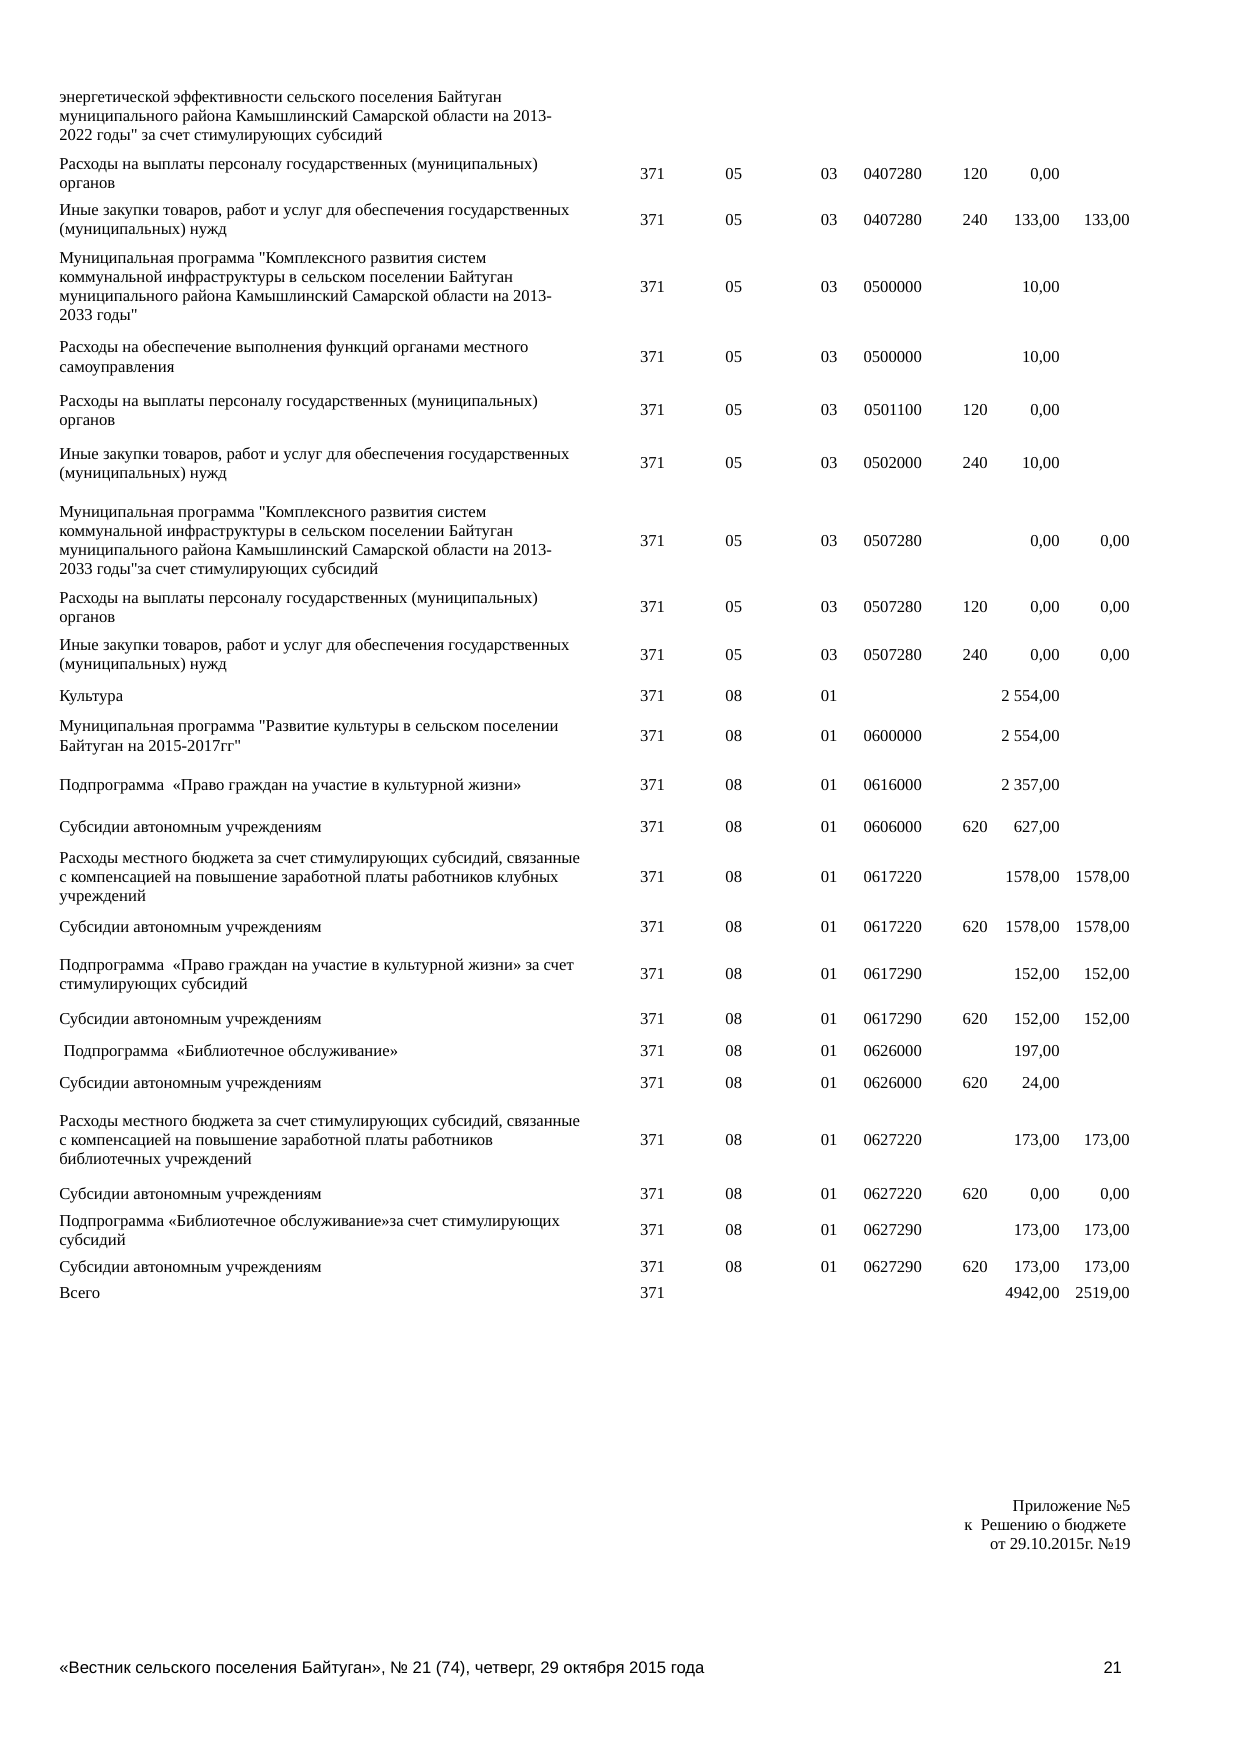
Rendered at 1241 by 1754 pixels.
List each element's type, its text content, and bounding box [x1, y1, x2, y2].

table_cell [1059, 762, 1129, 807]
table_cell Расходы на выплаты персоналу государственных (муниципальных) органов [59, 386, 585, 433]
table_cell [922, 845, 987, 909]
table_cell 0507280 [837, 492, 922, 588]
table_cell 08 [665, 1099, 742, 1179]
table_cell 03 [742, 327, 837, 386]
table_cell 0617220 [837, 845, 922, 909]
table_cell 1578,00 [987, 909, 1059, 945]
table_cell 0,00 [1059, 588, 1129, 626]
table_header Приложение №5 к Решению о бюджете от 29.10.2015г. №19 [789, 1486, 1130, 1562]
table_cell 0627290 [837, 1207, 922, 1252]
table_cell 120 [922, 386, 987, 433]
table_cell 01 [742, 1099, 837, 1179]
table_cell энергетической эффективности сельского поселения Байтуган муниципального района Камышлинский Самарской области на 2013-2022 годы" за счет стимулирующих субсидий [59, 77, 585, 154]
table_cell 08 [665, 1003, 742, 1034]
table_cell 173,00 [987, 1253, 1059, 1281]
table_cell 03 [742, 154, 837, 192]
table_cell Субсидии автономным учреждениям [59, 1253, 585, 1281]
table_cell 371 [585, 626, 664, 682]
table_cell 01 [742, 1003, 837, 1034]
table_cell 620 [922, 909, 987, 945]
table_cell [922, 1207, 987, 1252]
table_cell 173,00 [1059, 1207, 1129, 1252]
table_cell 371 [585, 386, 664, 433]
table_cell Всего [59, 1281, 585, 1304]
table_cell 4942,00 [987, 1281, 1059, 1304]
table_cell 627,00 [987, 807, 1059, 845]
table_cell 173,00 [987, 1207, 1059, 1252]
table_cell 08 [665, 1179, 742, 1207]
table_header [134, 1486, 142, 1562]
table_cell 173,00 [987, 1099, 1059, 1179]
table_cell 01 [742, 1179, 837, 1207]
table_cell 01 [742, 807, 837, 845]
table_cell 371 [585, 1281, 664, 1304]
table_cell Субсидии автономным учреждениям [59, 807, 585, 845]
table_cell 10,00 [987, 433, 1059, 492]
table_cell Иные закупки товаров, работ и услуг для обеспечения государственных (муниципальных) нужд [59, 433, 585, 492]
table_cell 371 [585, 845, 664, 909]
table_cell 371 [585, 1179, 664, 1207]
table_cell 08 [665, 945, 742, 1002]
table_cell Субсидии автономным учреждениям [59, 909, 585, 945]
table_cell 0,00 [987, 492, 1059, 588]
table_cell 01 [742, 762, 837, 807]
table_cell [837, 77, 922, 154]
table_cell 371 [585, 1253, 664, 1281]
table_cell 152,00 [987, 945, 1059, 1002]
table_cell 08 [665, 807, 742, 845]
table_cell 371 [585, 709, 664, 762]
table_cell 0,00 [1059, 492, 1129, 588]
table_cell 0407280 [837, 154, 922, 192]
table_cell 120 [922, 154, 987, 192]
table_cell 371 [585, 807, 664, 845]
table_cell [1059, 327, 1129, 386]
table_cell [665, 77, 742, 154]
table_cell 01 [742, 945, 837, 1002]
table_cell 371 [585, 682, 664, 709]
table_cell 0500000 [837, 245, 922, 327]
table_cell [665, 1281, 742, 1304]
table_cell 371 [585, 762, 664, 807]
table_cell 133,00 [987, 192, 1059, 245]
table_cell 05 [665, 386, 742, 433]
table_cell [922, 77, 987, 154]
table_cell [922, 1099, 987, 1179]
table_cell 08 [665, 1067, 742, 1099]
table_cell Муниципальная программа "Комплексного развития систем коммунальной инфраструктуры в сельском поселении Байтуган муниципального района Камышлинский Самарской области на 2013-2033 годы"за счет стимулирующих субсидий [59, 492, 585, 588]
table_cell 197,00 [987, 1034, 1059, 1067]
table_cell 620 [922, 1067, 987, 1099]
table_cell 10,00 [987, 327, 1059, 386]
table_header [150, 1486, 156, 1562]
table_cell 01 [742, 845, 837, 909]
table_cell 152,00 [1059, 1003, 1129, 1034]
table_cell 2 554,00 [987, 709, 1059, 762]
table_cell 08 [665, 1034, 742, 1067]
table_cell 0502000 [837, 433, 922, 492]
table_cell 371 [585, 945, 664, 1002]
table_cell 371 [585, 192, 664, 245]
table_cell 0,00 [987, 1179, 1059, 1207]
table_cell 03 [742, 245, 837, 327]
table_cell 03 [742, 386, 837, 433]
table_cell 620 [922, 1003, 987, 1034]
table_cell Субсидии автономным учреждениям [59, 1067, 585, 1099]
table_cell 08 [665, 709, 742, 762]
table_cell Расходы местного бюджета за счет стимулирующих субсидий, связанные с компенсацией на повышение заработной платы работников клубных учреждений [59, 845, 585, 909]
table_cell 0626000 [837, 1067, 922, 1099]
table_cell [922, 945, 987, 1002]
table_header [711, 1486, 789, 1562]
table_cell 03 [742, 626, 837, 682]
table_header [128, 1486, 134, 1562]
table_cell [1059, 1034, 1129, 1067]
table_header [89, 1486, 111, 1562]
table_cell Культура [59, 682, 585, 709]
table_header [111, 1486, 120, 1562]
table_cell [1059, 433, 1129, 492]
table_cell [1059, 386, 1129, 433]
table_cell 01 [742, 1253, 837, 1281]
table_cell 371 [585, 1034, 664, 1067]
table_cell Иные закупки товаров, работ и услуг для обеспечения государственных (муниципальных) нужд [59, 626, 585, 682]
table_cell 0626000 [837, 1034, 922, 1067]
table_cell [1059, 154, 1129, 192]
table_cell 0617220 [837, 909, 922, 945]
table_cell 120 [922, 588, 987, 626]
table_cell 2 357,00 [987, 762, 1059, 807]
table_cell 0,00 [1059, 1179, 1129, 1207]
table_cell 03 [742, 492, 837, 588]
table_cell 08 [665, 682, 742, 709]
table_cell Иные закупки товаров, работ и услуг для обеспечения государственных (муниципальных) нужд [59, 192, 585, 245]
table_cell 05 [665, 626, 742, 682]
table_cell Подпрограмма «Библиотечное обслуживание» [59, 1034, 585, 1067]
table_cell 08 [665, 762, 742, 807]
table_cell [987, 77, 1059, 154]
table_header [156, 1486, 711, 1562]
table_cell 0,00 [987, 588, 1059, 626]
table_cell Расходы на обеспечение выполнения функций органами местного самоуправления [59, 327, 585, 386]
table_cell 240 [922, 433, 987, 492]
table_cell Расходы на выплаты персоналу государственных (муниципальных) органов [59, 154, 585, 192]
table_cell [742, 77, 837, 154]
table_header [59, 1486, 89, 1562]
table_cell 152,00 [987, 1003, 1059, 1034]
table_cell Подпрограмма «Право граждан на участие в культурной жизни» за счет стимулирующих субсидий [59, 945, 585, 1002]
table_cell 01 [742, 709, 837, 762]
table_cell 01 [742, 682, 837, 709]
table_cell 2 554,00 [987, 682, 1059, 709]
table_cell 371 [585, 492, 664, 588]
table_cell Субсидии автономным учреждениям [59, 1179, 585, 1207]
table_cell 0627290 [837, 1253, 922, 1281]
table_cell 08 [665, 909, 742, 945]
table_cell 0617290 [837, 945, 922, 1002]
table_cell 03 [742, 192, 837, 245]
table_cell 08 [665, 845, 742, 909]
table_cell [1059, 77, 1129, 154]
table_cell 05 [665, 433, 742, 492]
table_cell 0,00 [987, 386, 1059, 433]
table_cell 0407280 [837, 192, 922, 245]
table_cell [837, 1281, 922, 1304]
table_header [142, 1486, 150, 1562]
table_cell 01 [742, 1207, 837, 1252]
table_cell 0500000 [837, 327, 922, 386]
table_cell 05 [665, 245, 742, 327]
table_cell 371 [585, 154, 664, 192]
table_cell 0606000 [837, 807, 922, 845]
table_cell 03 [742, 588, 837, 626]
table_cell 620 [922, 1253, 987, 1281]
table_cell Подпрограмма «Право граждан на участие в культурной жизни» [59, 762, 585, 807]
table_cell [922, 245, 987, 327]
table_cell [922, 492, 987, 588]
table_cell [922, 327, 987, 386]
table_cell 0,00 [987, 154, 1059, 192]
table_cell 371 [585, 909, 664, 945]
table_cell 01 [742, 1034, 837, 1067]
table_cell [1059, 709, 1129, 762]
table_cell [922, 1034, 987, 1067]
table_cell 05 [665, 154, 742, 192]
table_cell Муниципальная программа "Развитие культуры в сельском поселении Байтуган на 2015-2017гг" [59, 709, 585, 762]
table_cell Расходы на выплаты персоналу государственных (муниципальных) органов [59, 588, 585, 626]
table_cell Расходы местного бюджета за счет стимулирующих субсидий, связанные с компенсацией на повышение заработной платы работников библиотечных учреждений [59, 1099, 585, 1179]
table_cell 1578,00 [987, 845, 1059, 909]
table_cell 2519,00 [1059, 1281, 1129, 1304]
table_cell [837, 682, 922, 709]
table_cell 620 [922, 807, 987, 845]
table_cell [1059, 1067, 1129, 1099]
table_cell [585, 77, 664, 154]
table_cell 371 [585, 1207, 664, 1252]
table_cell 01 [742, 1067, 837, 1099]
table_cell 0,00 [987, 626, 1059, 682]
table_cell 0,00 [1059, 626, 1129, 682]
table_cell [1059, 245, 1129, 327]
table_cell 1578,00 [1059, 909, 1129, 945]
table_cell 0507280 [837, 588, 922, 626]
table_cell 0616000 [837, 762, 922, 807]
table_cell 240 [922, 192, 987, 245]
table_cell Муниципальная программа "Комплексного развития систем коммунальной инфраструктуры в сельском поселении Байтуган муниципального района Камышлинский Самарской области на 2013-2033 годы" [59, 245, 585, 327]
table_cell 371 [585, 1067, 664, 1099]
table_cell 0600000 [837, 709, 922, 762]
table_cell 05 [665, 588, 742, 626]
table_cell 0627220 [837, 1179, 922, 1207]
table_cell 0617290 [837, 1003, 922, 1034]
table_cell 05 [665, 327, 742, 386]
table_cell [922, 762, 987, 807]
table_cell 1578,00 [1059, 845, 1129, 909]
table_cell [922, 709, 987, 762]
table_cell 371 [585, 1099, 664, 1179]
table_cell 05 [665, 192, 742, 245]
table_cell [922, 682, 987, 709]
table_cell [922, 1281, 987, 1304]
table_cell 173,00 [1059, 1099, 1129, 1179]
table_cell [742, 1281, 837, 1304]
table_cell 371 [585, 327, 664, 386]
table_cell 240 [922, 626, 987, 682]
table_cell 0627220 [837, 1099, 922, 1179]
table_cell 0507280 [837, 626, 922, 682]
table_cell 0501100 [837, 386, 922, 433]
table_cell 371 [585, 245, 664, 327]
table_cell 133,00 [1059, 192, 1129, 245]
table_cell 371 [585, 1003, 664, 1034]
table_cell 01 [742, 909, 837, 945]
table_cell 03 [742, 433, 837, 492]
table_cell 24,00 [987, 1067, 1059, 1099]
table_cell 620 [922, 1179, 987, 1207]
table_cell 371 [585, 588, 664, 626]
table_header [120, 1486, 128, 1562]
table_cell 08 [665, 1253, 742, 1281]
table_cell [1059, 807, 1129, 845]
table_cell Подпрограмма «Библиотечное обслуживание»за счет стимулирующих субсидий [59, 1207, 585, 1252]
table_cell Субсидии автономным учреждениям [59, 1003, 585, 1034]
table_cell 10,00 [987, 245, 1059, 327]
table_cell 371 [585, 433, 664, 492]
table_cell 152,00 [1059, 945, 1129, 1002]
table_cell 173,00 [1059, 1253, 1129, 1281]
table_cell 05 [665, 492, 742, 588]
table_cell 08 [665, 1207, 742, 1252]
table_cell [1059, 682, 1129, 709]
